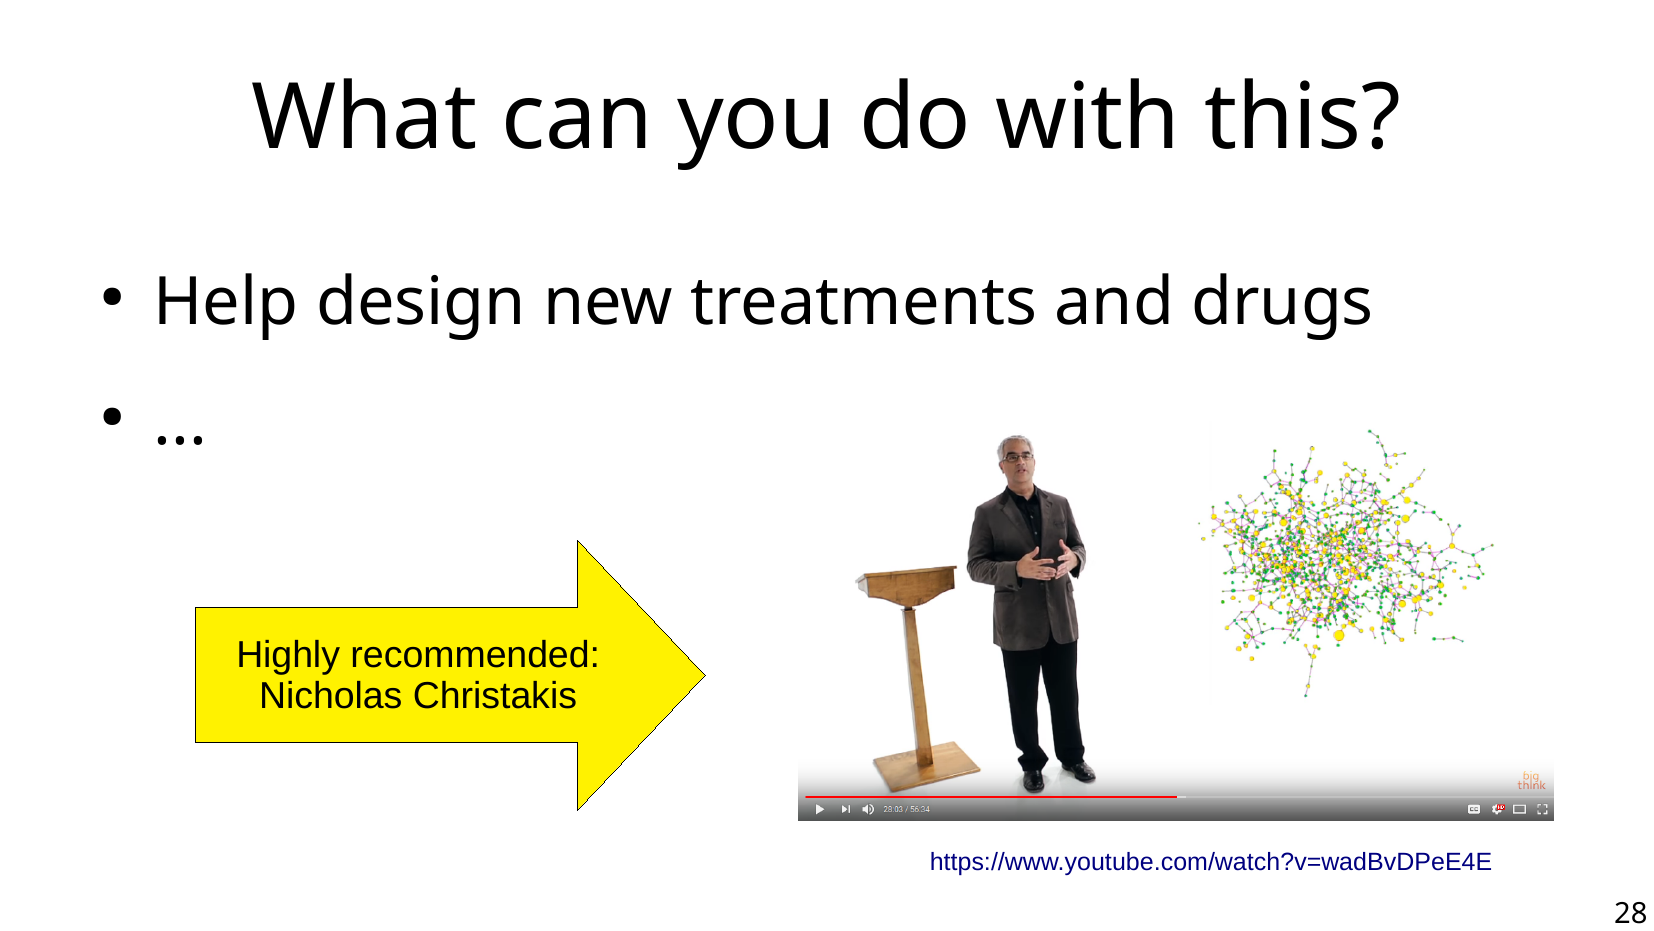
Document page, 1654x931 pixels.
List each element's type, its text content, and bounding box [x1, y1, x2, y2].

title What can you do with this? [82, 1, 1571, 226]
text_box https://www.youtube.com/watch?v=wadBvDPeE4E [915, 840, 1526, 891]
text_box Highly recommended: Nicholas Christakis [195, 540, 706, 811]
list Help design new treatments and drugs ... [82, 253, 1571, 886]
picture [795, 392, 1556, 826]
